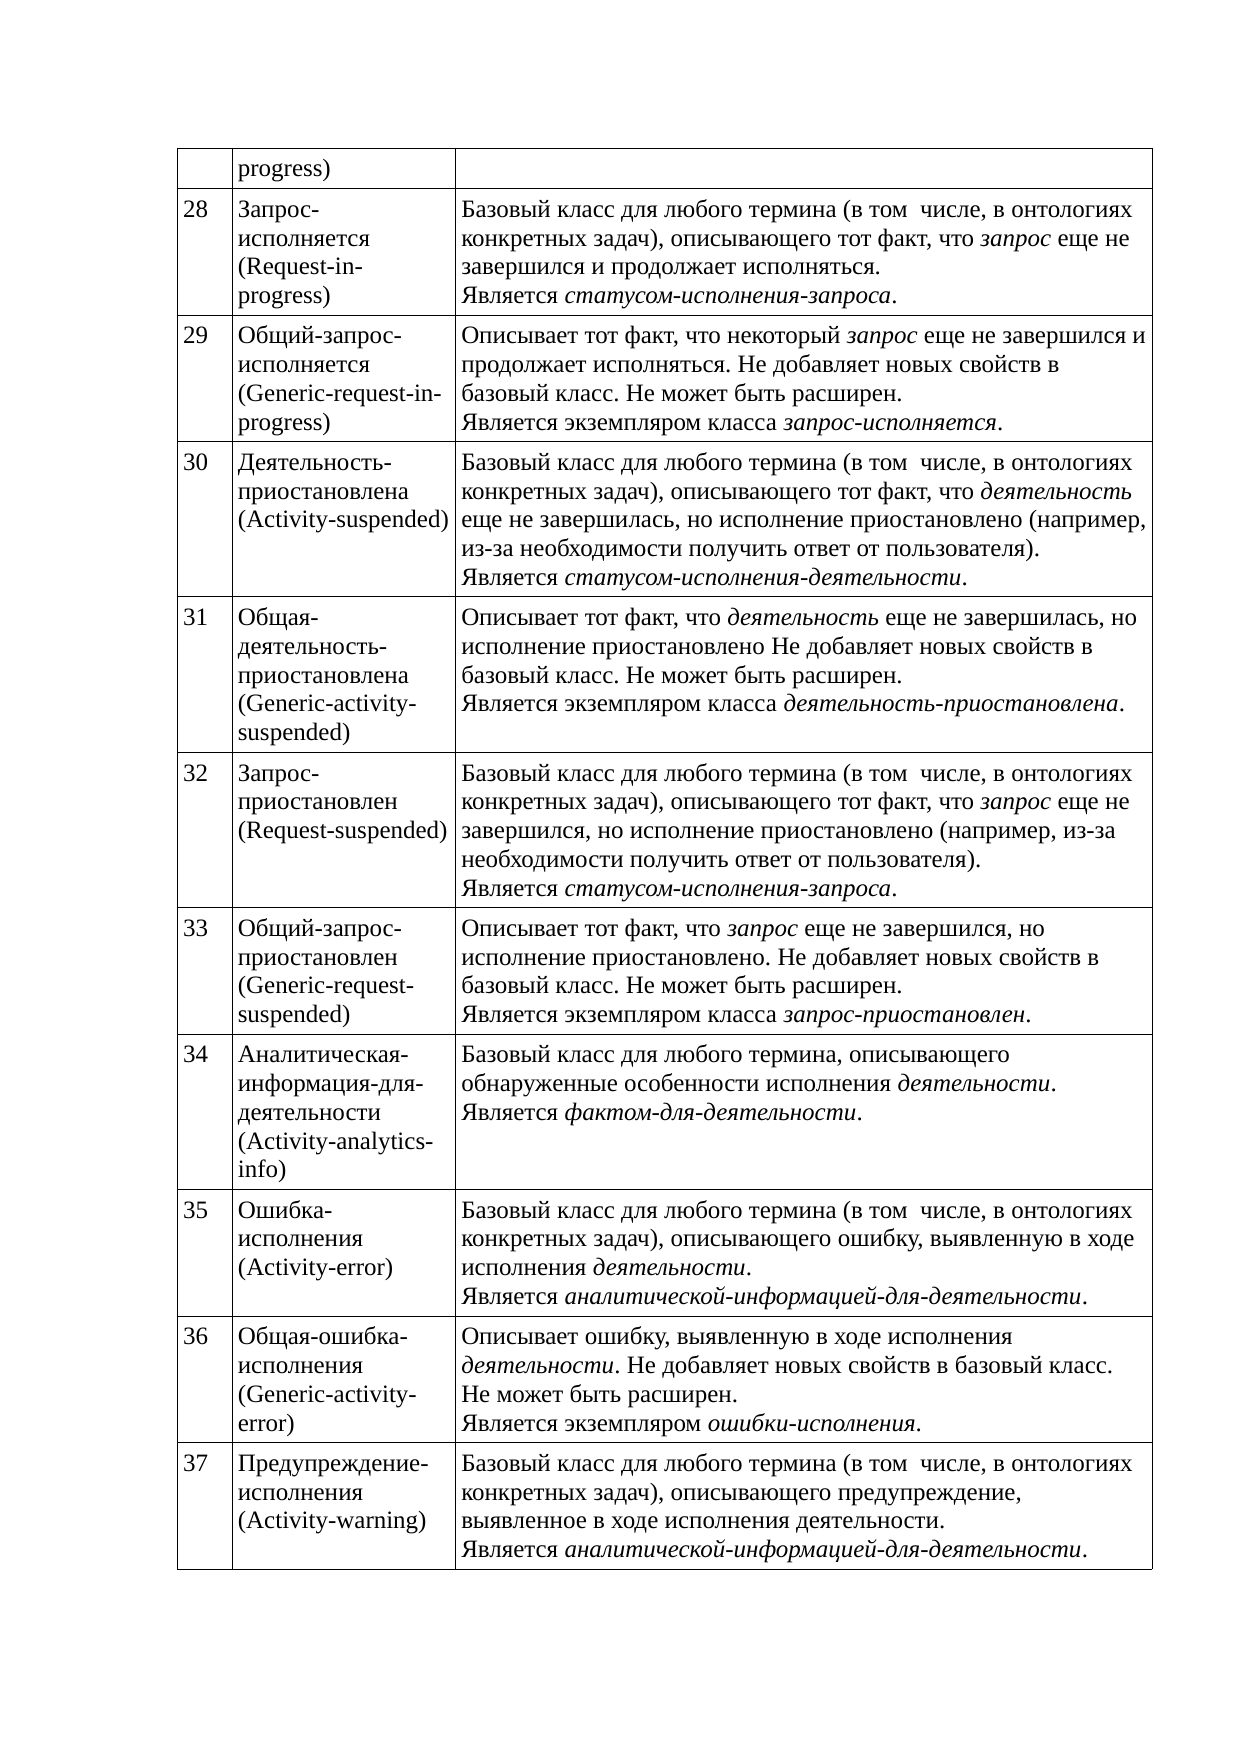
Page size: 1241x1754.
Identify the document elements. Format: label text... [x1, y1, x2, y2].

table_cell 29 [178, 316, 232, 441]
table_cell [456, 149, 1152, 188]
table_cell Описывает тот факт, что деятельность еще не завершилась, но исполнение приостановлено Не добавляет новых свойств в базовый класс. Не может быть расширен. Является экземпляром класса деятельность-приостановлена. [456, 597, 1152, 752]
table_cell Общая-ошибка-исполнения (Generic-activity-error) [233, 1317, 455, 1442]
table_cell 34 [178, 1035, 232, 1189]
table_cell Базовый класс для любого термина, описывающего обнаруженные особенности исполнения деятельности. Является фактом-для-деятельности. [456, 1035, 1152, 1189]
table_cell Базовый класс для любого термина (в том числе, в онтологиях конкретных задач), описывающего тот факт, что запрос еще не завершился, но исполнение приостановлено (например, из-за необходимости получить ответ от пользователя). Является статусом-исполнения-запроса. [456, 753, 1152, 907]
table_cell progress) [233, 149, 455, 188]
table_cell 28 [178, 189, 232, 314]
table_cell [178, 149, 232, 188]
table_cell 31 [178, 597, 232, 752]
table_cell 30 [178, 442, 232, 596]
table_cell Описывает ошибку, выявленную в ходе исполнения деятельности. Не добавляет новых свойств в базовый класс. Не может быть расширен. Является экземпляром ошибки-исполнения. [456, 1317, 1152, 1442]
table_cell 33 [178, 908, 232, 1034]
table_cell Общий-запрос-приостановлен (Generic-request-suspended) [233, 908, 455, 1034]
table_cell 36 [178, 1317, 232, 1442]
table_cell Базовый класс для любого термина (в том числе, в онтологиях конкретных задач), описывающего ошибку, выявленную в ходе исполнения деятельности. Является аналитической-информацией-для-деятельности. [456, 1190, 1152, 1316]
table_cell Базовый класс для любого термина (в том числе, в онтологиях конкретных задач), описывающего тот факт, что деятельность еще не завершилась, но исполнение приостановлено (например, из-за необходимости получить ответ от пользователя). Является статусом-исполнения-деятельности. [456, 442, 1152, 596]
table_cell Запрос-исполняется (Request-in-progress) [233, 189, 455, 314]
table_cell Базовый класс для любого термина (в том числе, в онтологиях конкретных задач), описывающего предупреждение, выявленное в ходе исполнения деятельности. Является аналитической-информацией-для-деятельности. [456, 1443, 1152, 1569]
table_cell Запрос-приостановлен (Request-suspended) [233, 753, 455, 907]
table_cell 35 [178, 1190, 232, 1316]
table_cell Ошибка-исполнения (Activity-error) [233, 1190, 455, 1316]
table_cell Базовый класс для любого термина (в том числе, в онтологиях конкретных задач), описывающего тот факт, что запрос еще не завершился и продолжает исполняться. Является статусом-исполнения-запроса. [456, 189, 1152, 314]
table_cell Аналитическая-информация-для-деятельности (Activity-analytics-info) [233, 1035, 455, 1189]
table_cell Предупреждение-исполнения (Activity-warning) [233, 1443, 455, 1569]
table_cell Деятельность-приостановлена (Activity-suspended) [233, 442, 455, 596]
table_cell Общий-запрос-исполняется (Generic-request-in-progress) [233, 316, 455, 441]
table_cell Описывает тот факт, что запрос еще не завершился, но исполнение приостановлено. Не добавляет новых свойств в базовый класс. Не может быть расширен. Является экземпляром класса запрос-приостановлен. [456, 908, 1152, 1034]
table_cell 37 [178, 1443, 232, 1569]
table_cell 32 [178, 753, 232, 907]
table_cell Описывает тот факт, что некоторый запрос еще не завершился и продолжает исполняться. Не добавляет новых свойств в базовый класс. Не может быть расширен. Является экземпляром класса запрос-исполняется. [456, 316, 1152, 441]
table_cell Общая-деятельность-приостановлена (Generic-activity-suspended) [233, 597, 455, 752]
